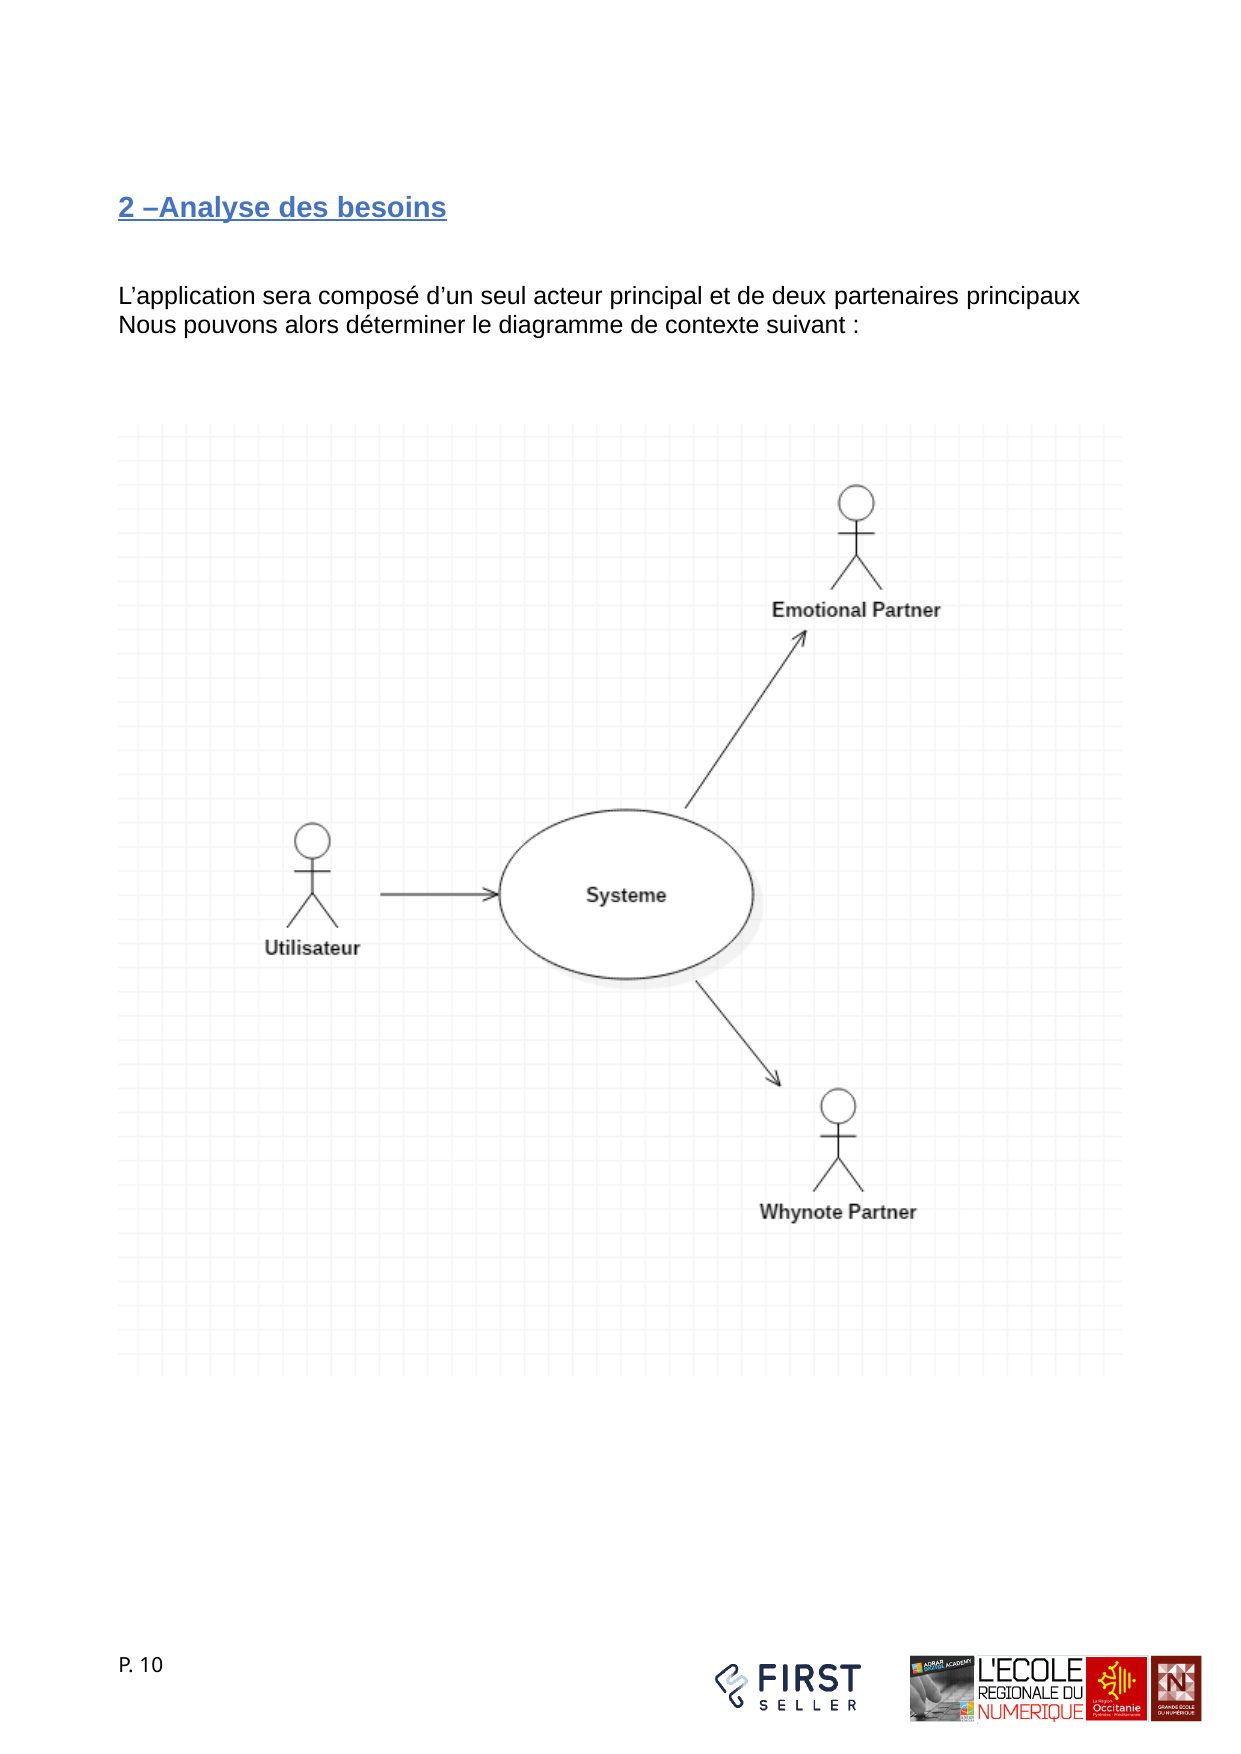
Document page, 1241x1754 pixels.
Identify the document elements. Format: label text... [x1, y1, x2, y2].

text L’application sera composé d’un seul acteur principal et de deux partenaires principaux [118, 281, 1122, 310]
text Nous pouvons alors déterminer le diagramme de contexte suivant : [118, 310, 1122, 338]
subtitle 2 –Analyse des besoins [118, 190, 1122, 223]
